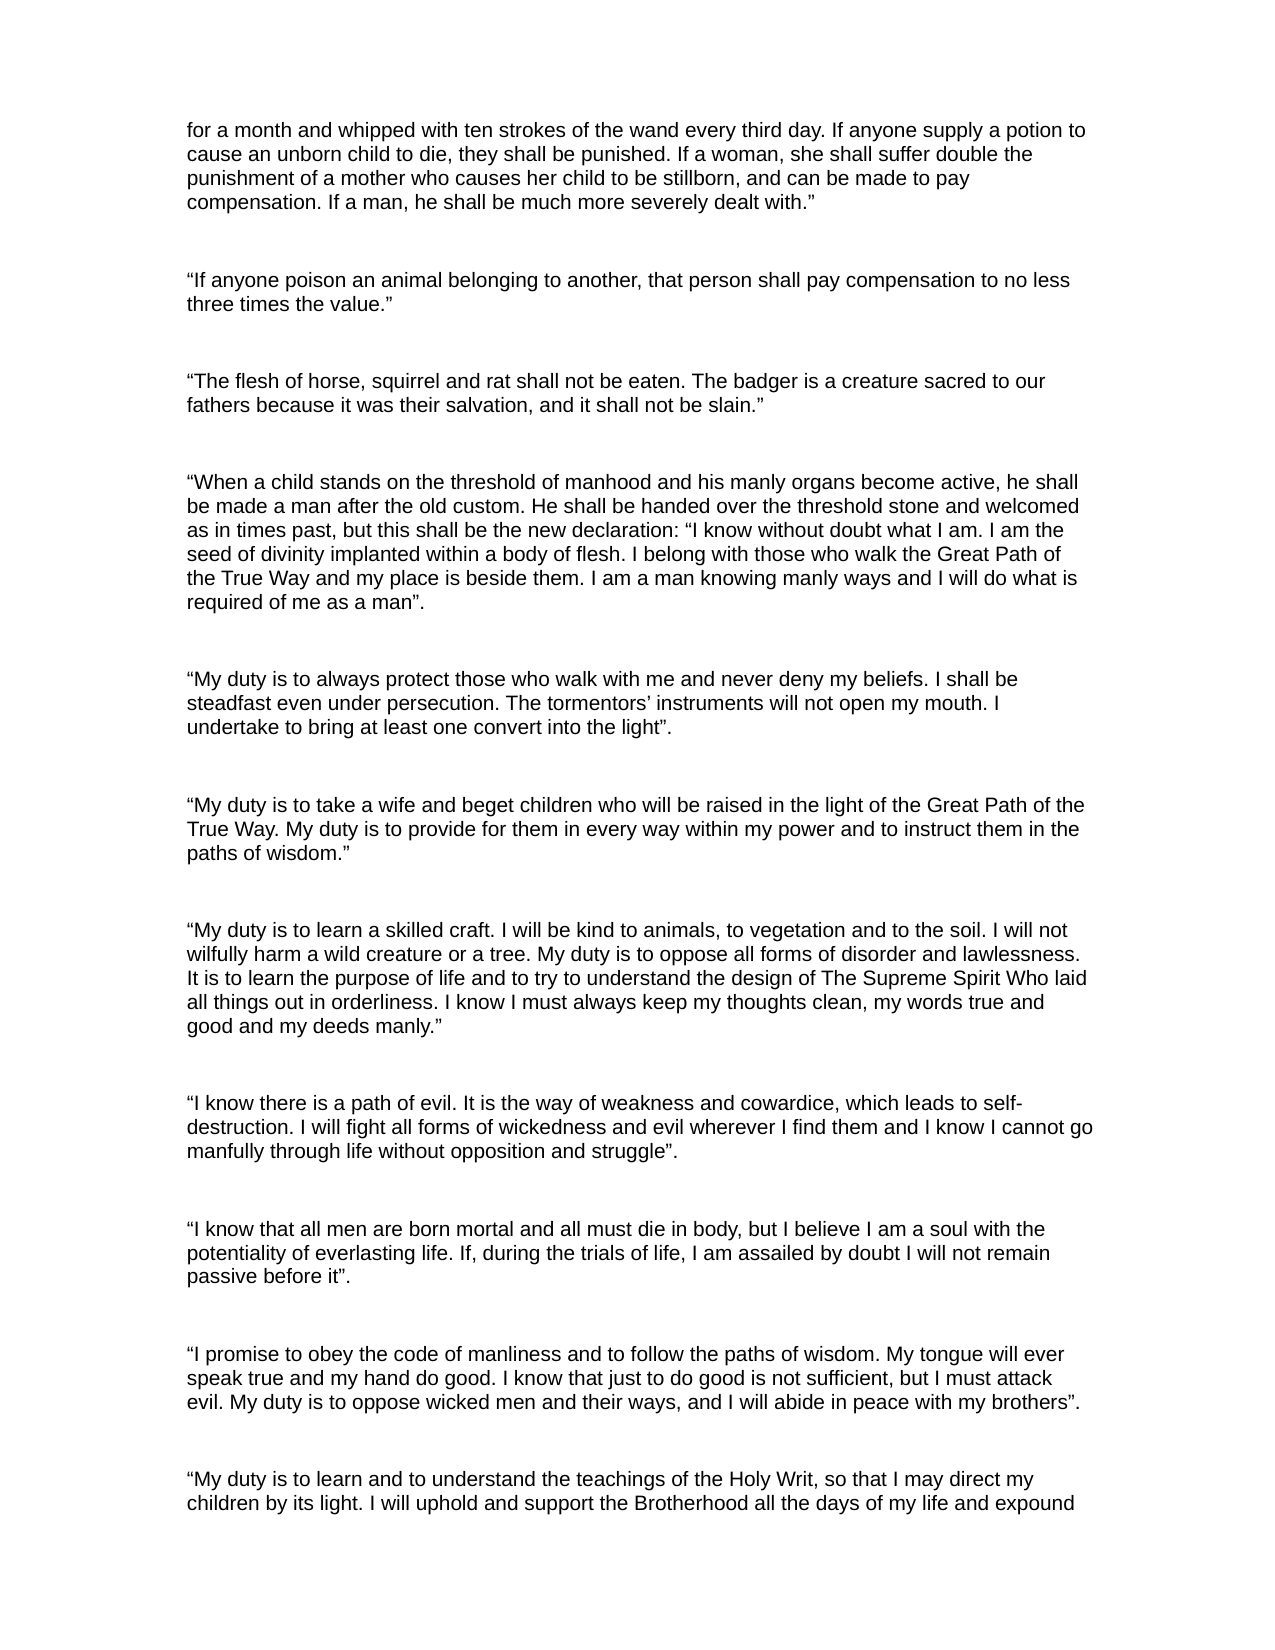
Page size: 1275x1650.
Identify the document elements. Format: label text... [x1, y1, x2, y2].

text “My duty is to learn and to understand the teachings of the Holy Writ, so that I may direct my children by its light. I will uphold and support the Brotherhood all the days of my life and expound [187, 1443, 1095, 1515]
text “My duty is to always protect those who walk with me and never deny my beliefs. I shall be steadfast even under persecution. The tormentors’ instruments will not open my mouth. I undertake to bring at least one convert into the light”. [187, 643, 1095, 739]
text “I know that all men are born mortal and all must die in body, but I believe I am a soul with the potentiality of everlasting life. If, during the trials of life, I am assailed by doubt I will not remain passive before it”. [187, 1192, 1095, 1288]
text “The flesh of horse, squirrel and rat shall not be eaten. The badger is a creature sacred to our fathers because it was their salvation, and it shall not be slain.” [187, 345, 1095, 417]
text “I know there is a path of evil. It is the way of weakness and cowardice, which leads to self-destruction. I will fight all forms of wickedness and evil wherever I find them and I know I cannot go manfully through life without opposition and struggle”. [187, 1067, 1095, 1163]
text “My duty is to take a wife and beget children who will be raised in the light of the Great Path of the True Way. My duty is to provide for them in every way within my power and to instruct them in the paths of wisdom.” [187, 769, 1095, 864]
text “When a child stands on the threshold of manhood and his manly organs become active, he shall be made a man after the old custom. He shall be handed over the threshold stone and welcomed as in times past, but this shall be the new declaration: “I know without doubt what I am. I am the seed of divinity implanted within a body of flesh. I belong with those who walk the Great Path of the True Way and my place is beside them. I am a man knowing manly ways and I will do what is required of me as a man”. [187, 446, 1095, 614]
text “My duty is to learn a skilled craft. I will be kind to animals, to vegetation and to the soil. I will not wilfully harm a wild creature or a tree. My duty is to oppose all forms of disorder and lawlessness. It is to learn the purpose of life and to try to understand the design of The Supreme Spirit Who laid all things out in orderliness. I know I must always keep my thoughts clean, my words true and good and my deeds manly.” [187, 894, 1095, 1038]
text “I promise to obey the code of manliness and to follow the paths of wisdom. My tongue will ever speak true and my hand do good. I know that just to do good is not sufficient, but I must attack evil. My duty is to oppose wicked men and their ways, and I will abide in peace with my brothers”. [187, 1318, 1095, 1414]
text for a month and whipped with ten strokes of the wand every third day. If anyone supply a potion to cause an unborn child to die, they shall be punished. If a woman, she shall suffer double the punishment of a mother who causes her child to be stillborn, and can be made to pay compensation. If a man, he shall be much more severely dealt with.” [187, 118, 1095, 214]
text “If anyone poison an animal belonging to another, that person shall pay compensation to no less three times the value.” [187, 243, 1095, 315]
